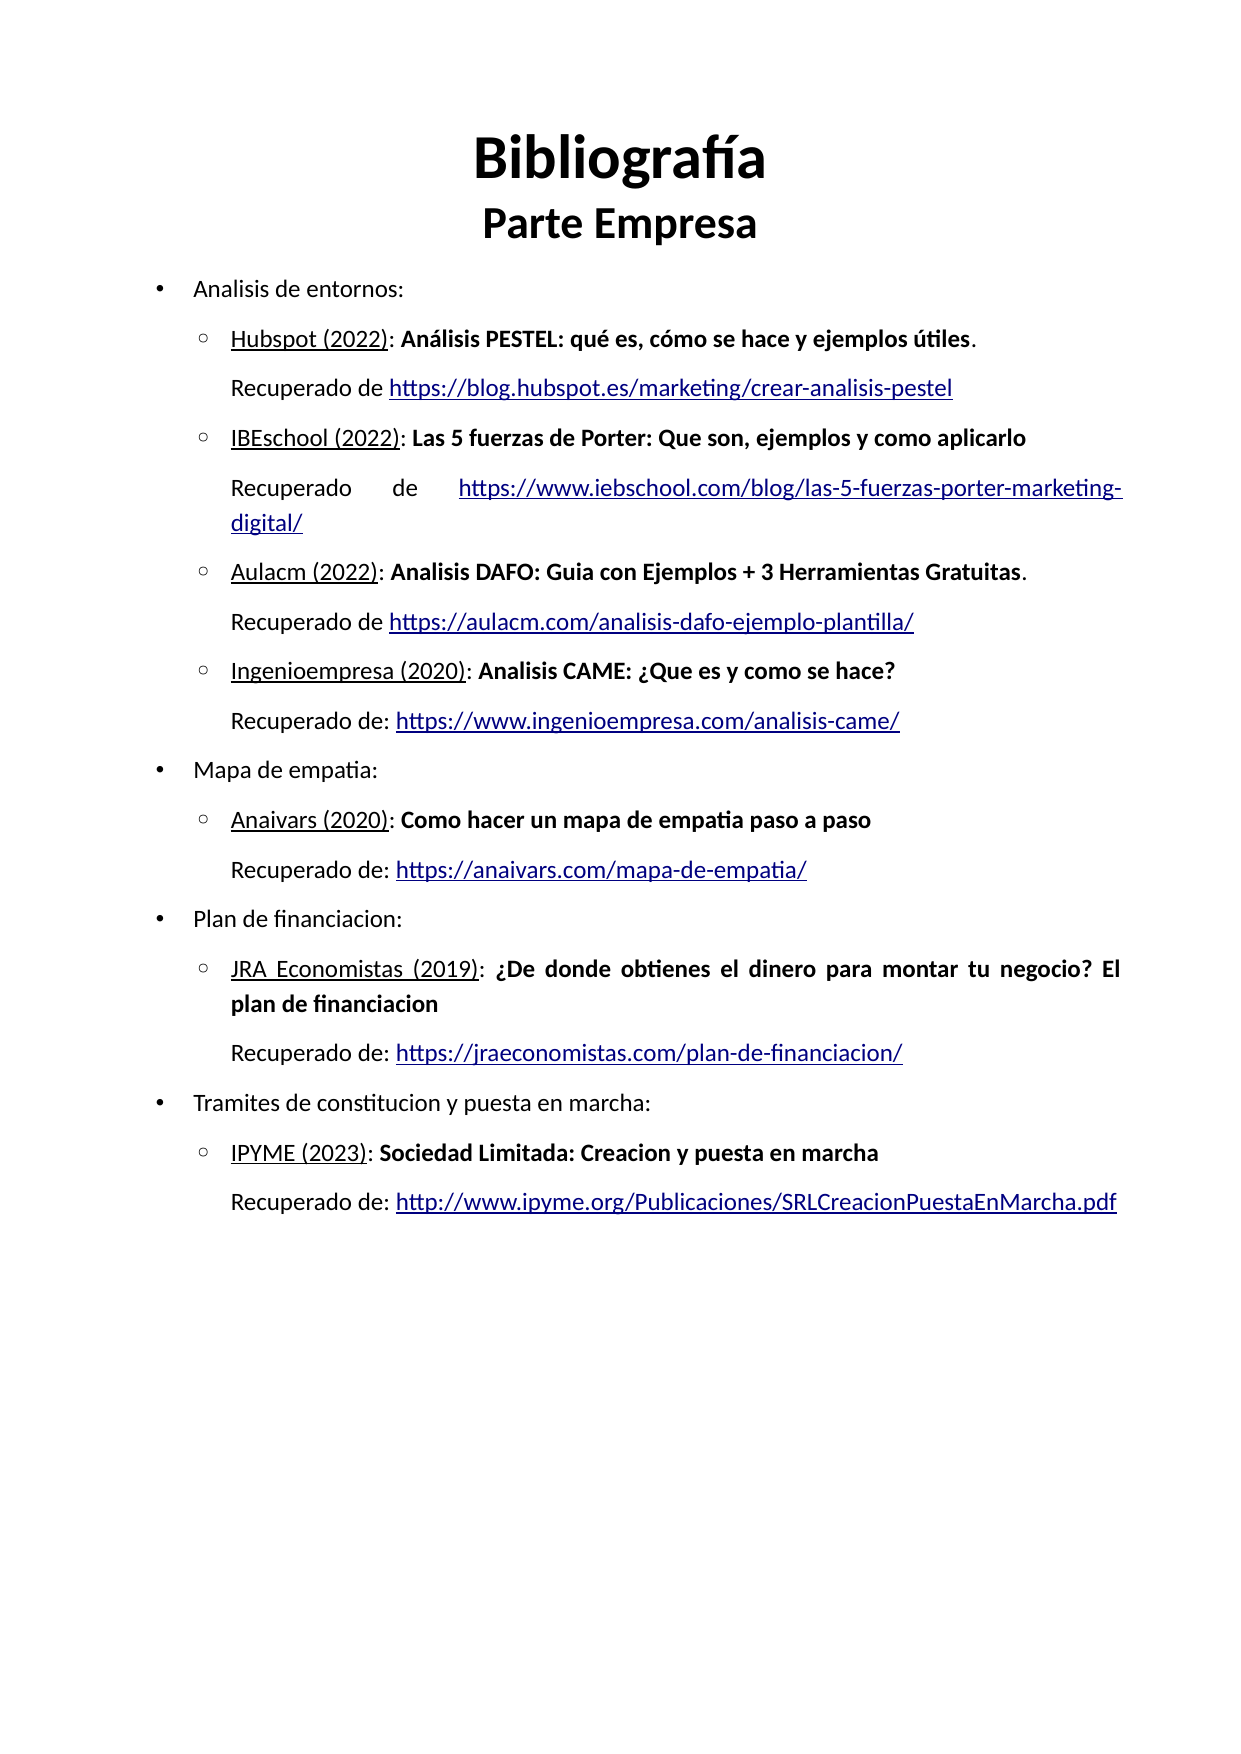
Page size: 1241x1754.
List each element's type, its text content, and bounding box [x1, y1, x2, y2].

list IPYME (2023): Sociedad Limitada: Creacion y puesta en marcha [193, 1137, 1122, 1167]
list Anaivars (2020): Como hacer un mapa de empatia paso a paso [193, 804, 1122, 835]
list JRA Economistas (2019): ¿De donde obtienes el dinero para montar tu negocio? El plan de financiacion [193, 953, 1122, 1018]
list Recuperado de: https://jraeconomistas.com/plan-de-financiacion/ [193, 1037, 1122, 1068]
text Parte Empresa [118, 194, 1122, 250]
list Tramites de constitucion y puesta en marcha: [156, 1087, 1122, 1118]
list Recuperado de https://aulacm.com/analisis-dafo-ejemplo-plantilla/ [193, 606, 1122, 636]
list Ingenioempresa (2020): Analisis CAME: ¿Que es y como se hace? [193, 655, 1122, 686]
list Recuperado de https://www.iebschool.com/blog/las-5-fuerzas-porter-marketing-digital/ [193, 472, 1122, 537]
list Aulacm (2022): Analisis DAFO: Guia con Ejemplos + 3 Herramientas Gratuitas. [193, 556, 1122, 587]
list Mapa de empatia: [156, 754, 1122, 785]
list Hubspot (2022): Análisis PESTEL: qué es, cómo se hace y ejemplos útiles. [193, 323, 1122, 353]
list Analisis de entornos: [156, 273, 1122, 304]
list Recuperado de: http://www.ipyme.org/Publicaciones/SRLCreacionPuestaEnMarcha.pdf [193, 1186, 1122, 1217]
list Recuperado de https://blog.hubspot.es/marketing/crear-analisis-pestel [193, 372, 1122, 403]
text Bibliografía [118, 118, 1122, 194]
list Recuperado de: https://anaivars.com/mapa-de-empatia/ [193, 854, 1122, 884]
list IBEschool (2022): Las 5 fuerzas de Porter: Que son, ejemplos y como aplicarlo [193, 422, 1122, 453]
list Recuperado de: https://www.ingenioempresa.com/analisis-came/ [193, 705, 1122, 736]
list Plan de financiacion: [156, 903, 1122, 934]
